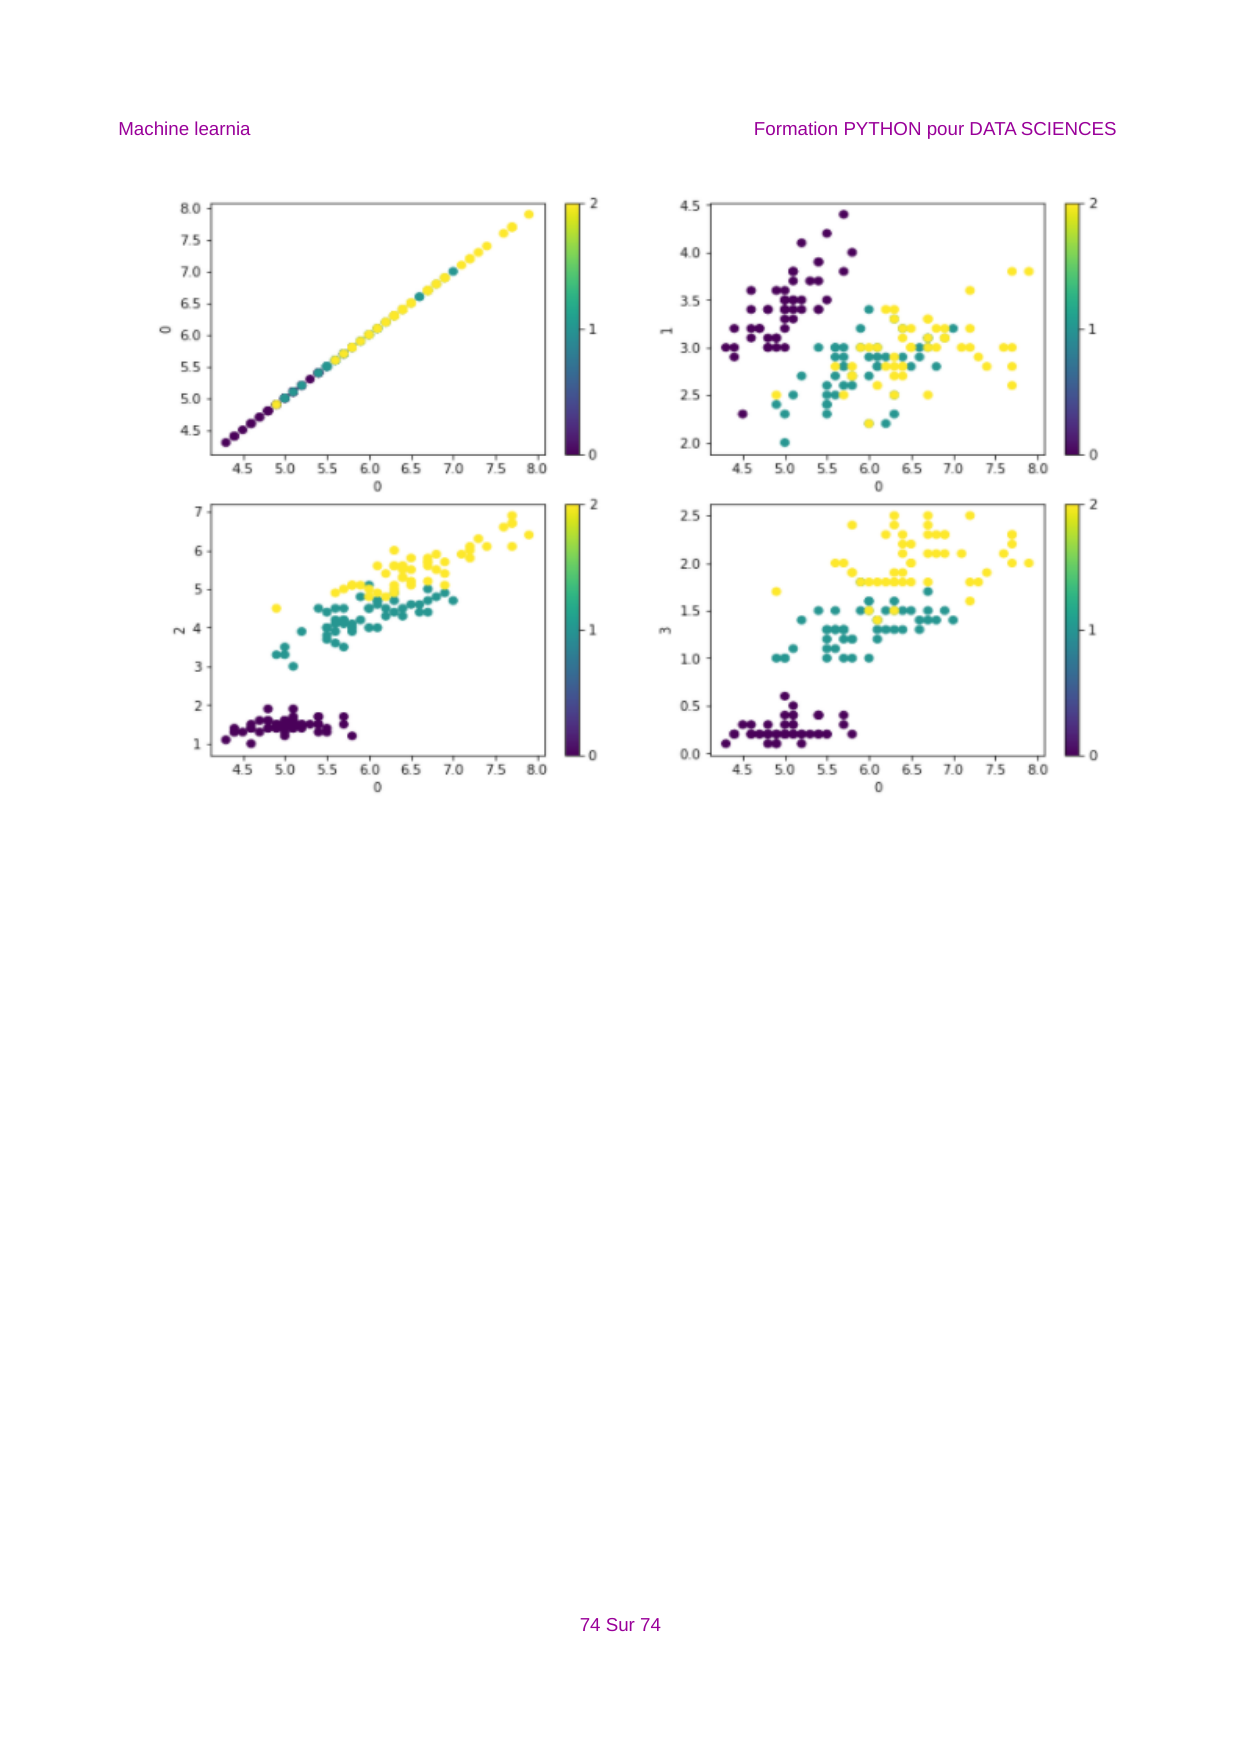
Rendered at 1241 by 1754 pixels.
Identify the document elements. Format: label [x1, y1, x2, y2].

picture [138, 185, 1117, 798]
